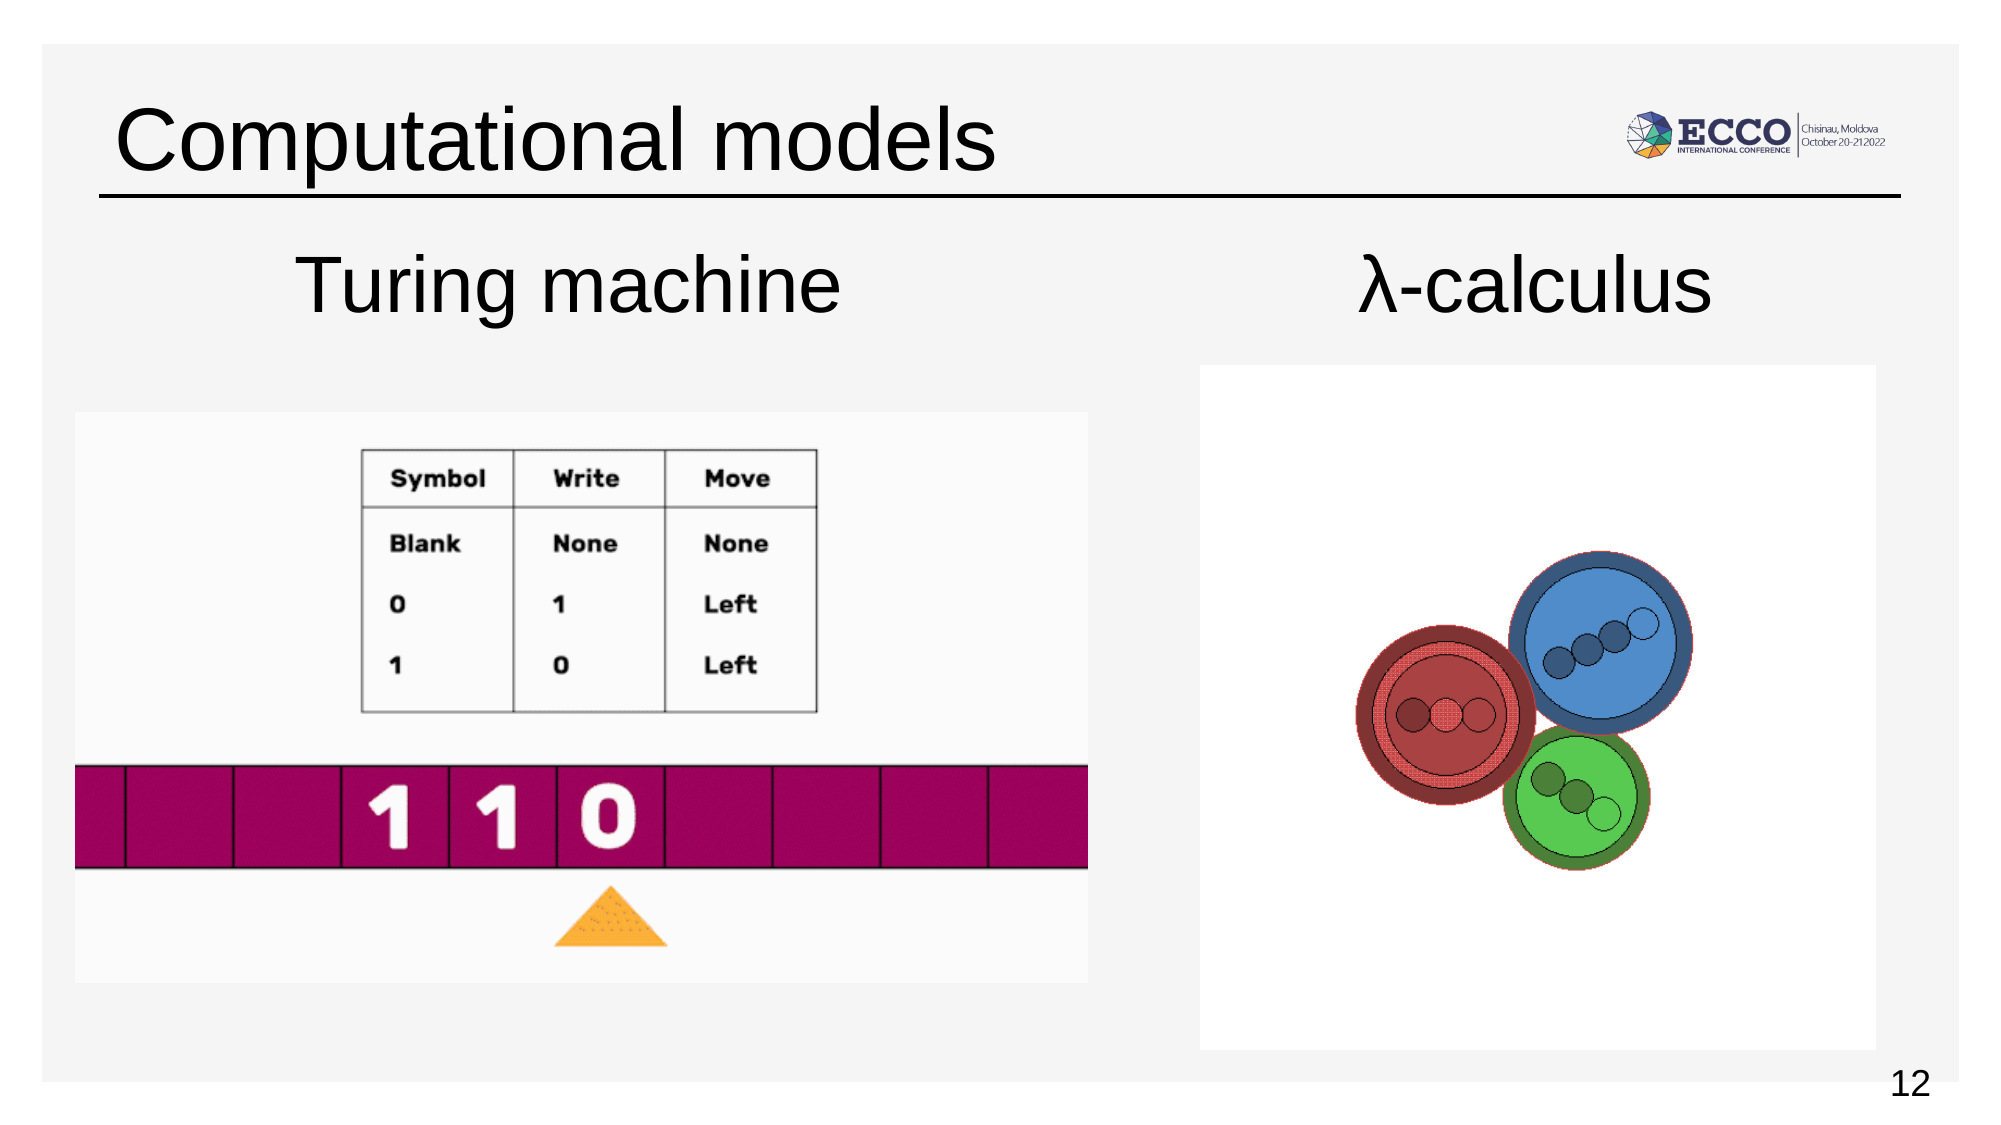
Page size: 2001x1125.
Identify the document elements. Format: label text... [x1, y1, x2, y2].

picture [1200, 365, 1876, 1051]
picture [75, 412, 1088, 983]
list Turing machine [211, 232, 938, 338]
list λ-calculus [1275, 232, 1763, 338]
title Computational models [99, 73, 1901, 197]
text_box [1874, 1055, 2000, 1125]
